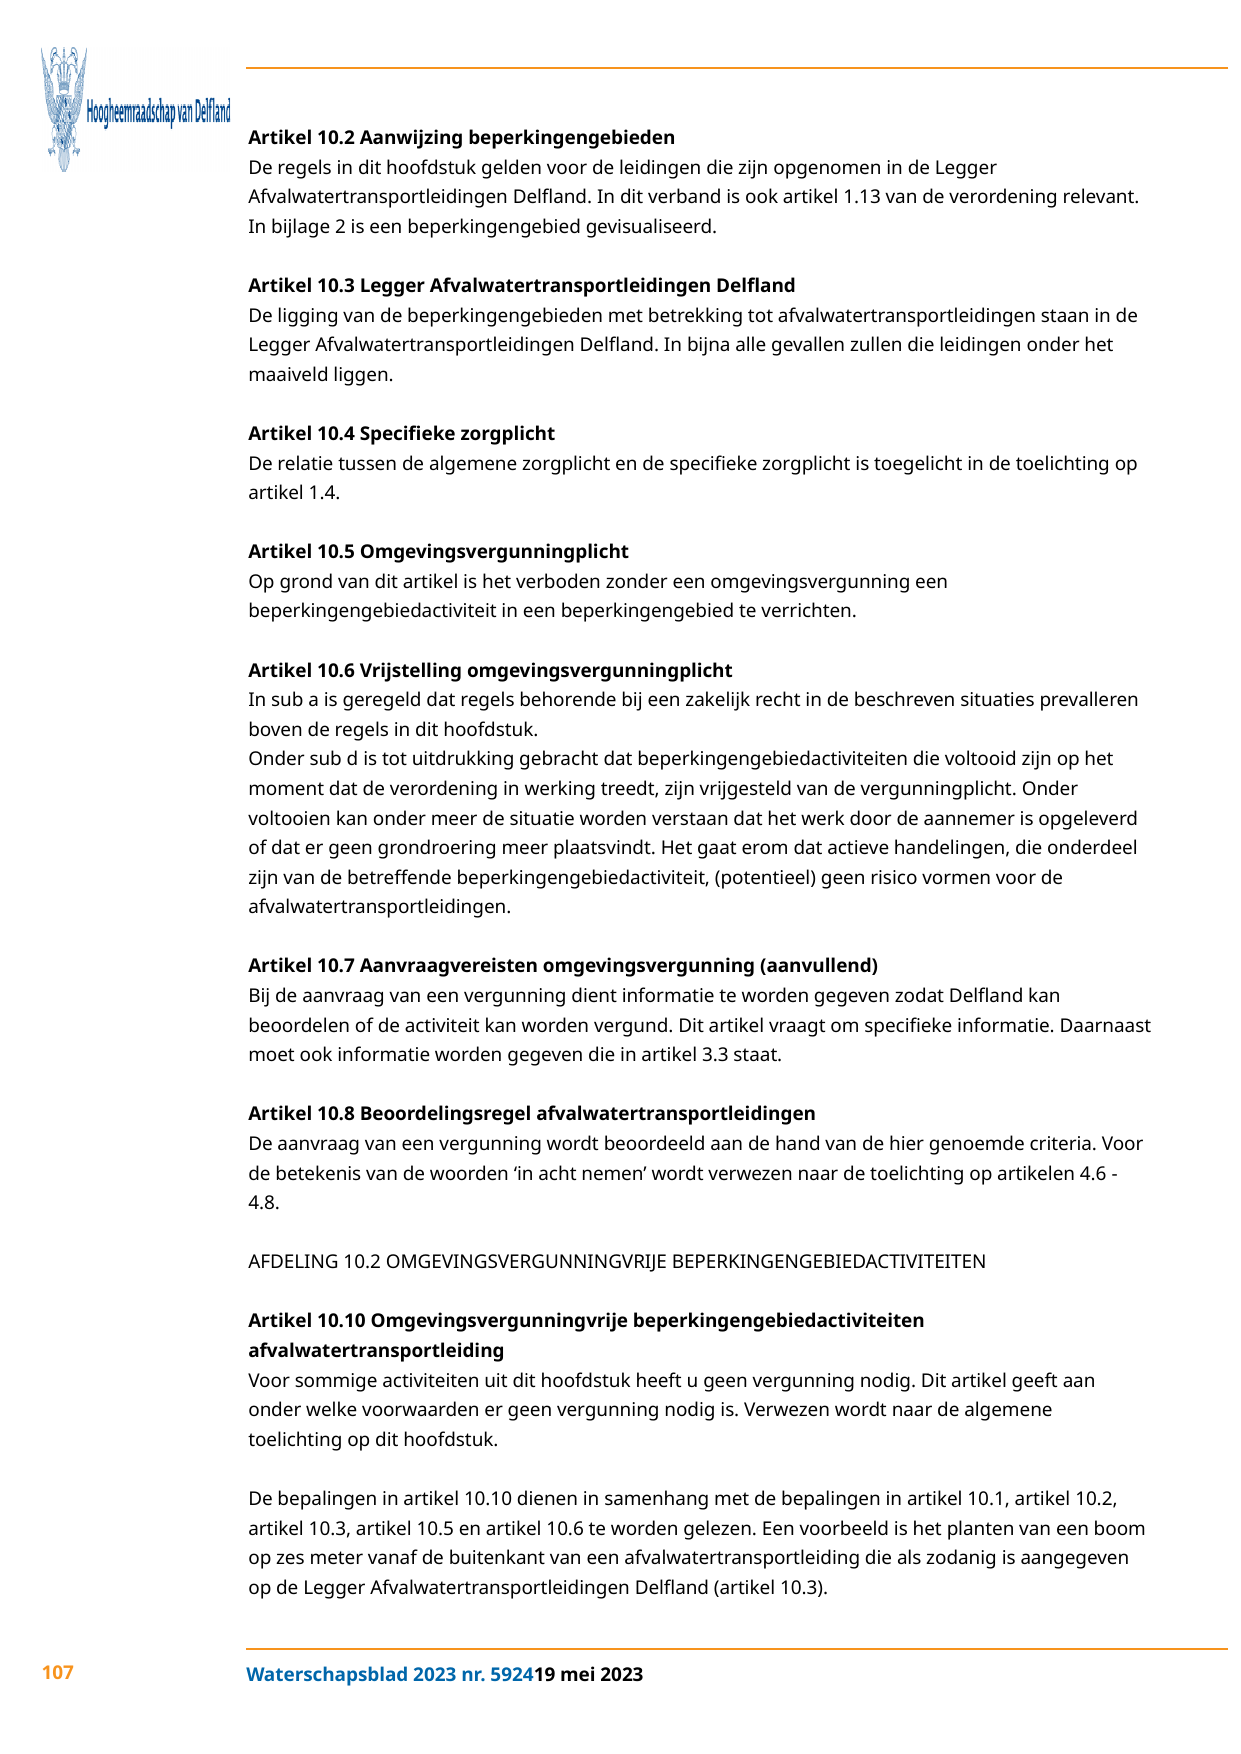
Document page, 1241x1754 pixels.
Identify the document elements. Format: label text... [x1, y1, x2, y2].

text Artikel 10.8 Beoordelingsregel afvalwatertransportleidingen [248, 1101, 1152, 1126]
text De relatie tussen de algemene zorgplicht en de specifieke zorgplicht is toegelicht in de toelichting op artikel 1.4. [248, 450, 1152, 505]
text De regels in dit hoofdstuk gelden voor de leidingen die zijn opgenomen in de Legger Afvalwatertransportleidingen Delfland. In dit verband is ook artikel 1.13 van de verordening relevant. In bijlage 2 is een beperkingengebied gevisualiseerd. [248, 154, 1152, 239]
text Artikel 10.2 Aanwijzing beperkingengebieden [248, 124, 1152, 150]
text In sub a is geregeld dat regels behorende bij een zakelijk recht in de beschreven situaties prevalleren boven de regels in dit hoofdstuk. [248, 686, 1152, 742]
text De bepalingen in artikel 10.10 dienen in samenhang met de bepalingen in artikel 10.1, artikel 10.2, artikel 10.3, artikel 10.5 en artikel 10.6 te worden gelezen. Een voorbeeld is het planten van een boom op zes meter vanaf de buitenkant van een afvalwatertransportleiding die als zodanig is aangegeven op de Legger Afvalwatertransportleidingen Delfland (artikel 10.3). [248, 1485, 1152, 1600]
text Voor sommige activiteiten uit dit hoofdstuk heeft u geen vergunning nodig. Dit artikel geeft aan onder welke voorwaarden er geen vergunning nodig is. Verwezen wordt naar de algemene toelichting op dit hoofdstuk. [248, 1367, 1152, 1452]
text De ligging van de beperkingengebieden met betrekking tot afvalwatertransportleidingen staan in de Legger Afvalwatertransportleidingen Delfland. In bijna alle gevallen zullen die leidingen onder het maaiveld liggen. [248, 302, 1152, 387]
text De aanvraag van een vergunning wordt beoordeeld aan de hand van de hier genoemde criteria. Voor de betekenis van de woorden ‘in acht nemen’ wordt verwezen naar de toelichting op artikelen 4.6 - 4.8. [248, 1130, 1152, 1215]
picture [41, 47, 231, 172]
text Op grond van dit artikel is het verboden zonder een omgevingsvergunning een beperkingengebiedactiviteit in een beperkingengebied te verrichten. [248, 568, 1152, 623]
text Onder sub d is tot uitdrukking gebracht dat beperkingengebiedactiviteiten die voltooid zijn op het moment dat de verordening in werking treedt, zijn vrijgesteld van de vergunningplicht. Onder voltooien kan onder meer de situatie worden verstaan dat het werk door de aannemer is opgeleverd of dat er geen grondroering meer plaatsvindt. Het gaat erom dat actieve handelingen, die onderdeel zijn van de betreffende beperkingengebiedactiviteit, (potentieel) geen risico vormen voor de afvalwatertransportleidingen. [248, 746, 1152, 919]
text Artikel 10.4 Specifieke zorgplicht [248, 420, 1152, 446]
text Bij de aanvraag van een vergunning dient informatie te worden gegeven zodat Delfland kan beoordelen of de activiteit kan worden vergund. Dit artikel vraagt om specifieke informatie. Daarnaast moet ook informatie worden gegeven die in artikel 3.3 staat. [248, 982, 1152, 1067]
text Artikel 10.10 Omgevingsvergunningvrije beperkingengebiedactiviteiten afvalwatertransportleiding [248, 1308, 1152, 1363]
text Artikel 10.6 Vrijstelling omgevingsvergunningplicht [248, 657, 1152, 683]
text Artikel 10.5 Omgevingsvergunningplicht [248, 538, 1152, 564]
text Artikel 10.3 Legger Afvalwatertransportleidingen Delfland [248, 272, 1152, 298]
text AFDELING 10.2 OMGEVINGSVERGUNNINGVRIJE BEPERKINGENGEBIEDACTIVITEITEN [248, 1248, 1152, 1274]
text Artikel 10.7 Aanvraagvereisten omgevingsvergunning (aanvullend) [248, 953, 1152, 978]
